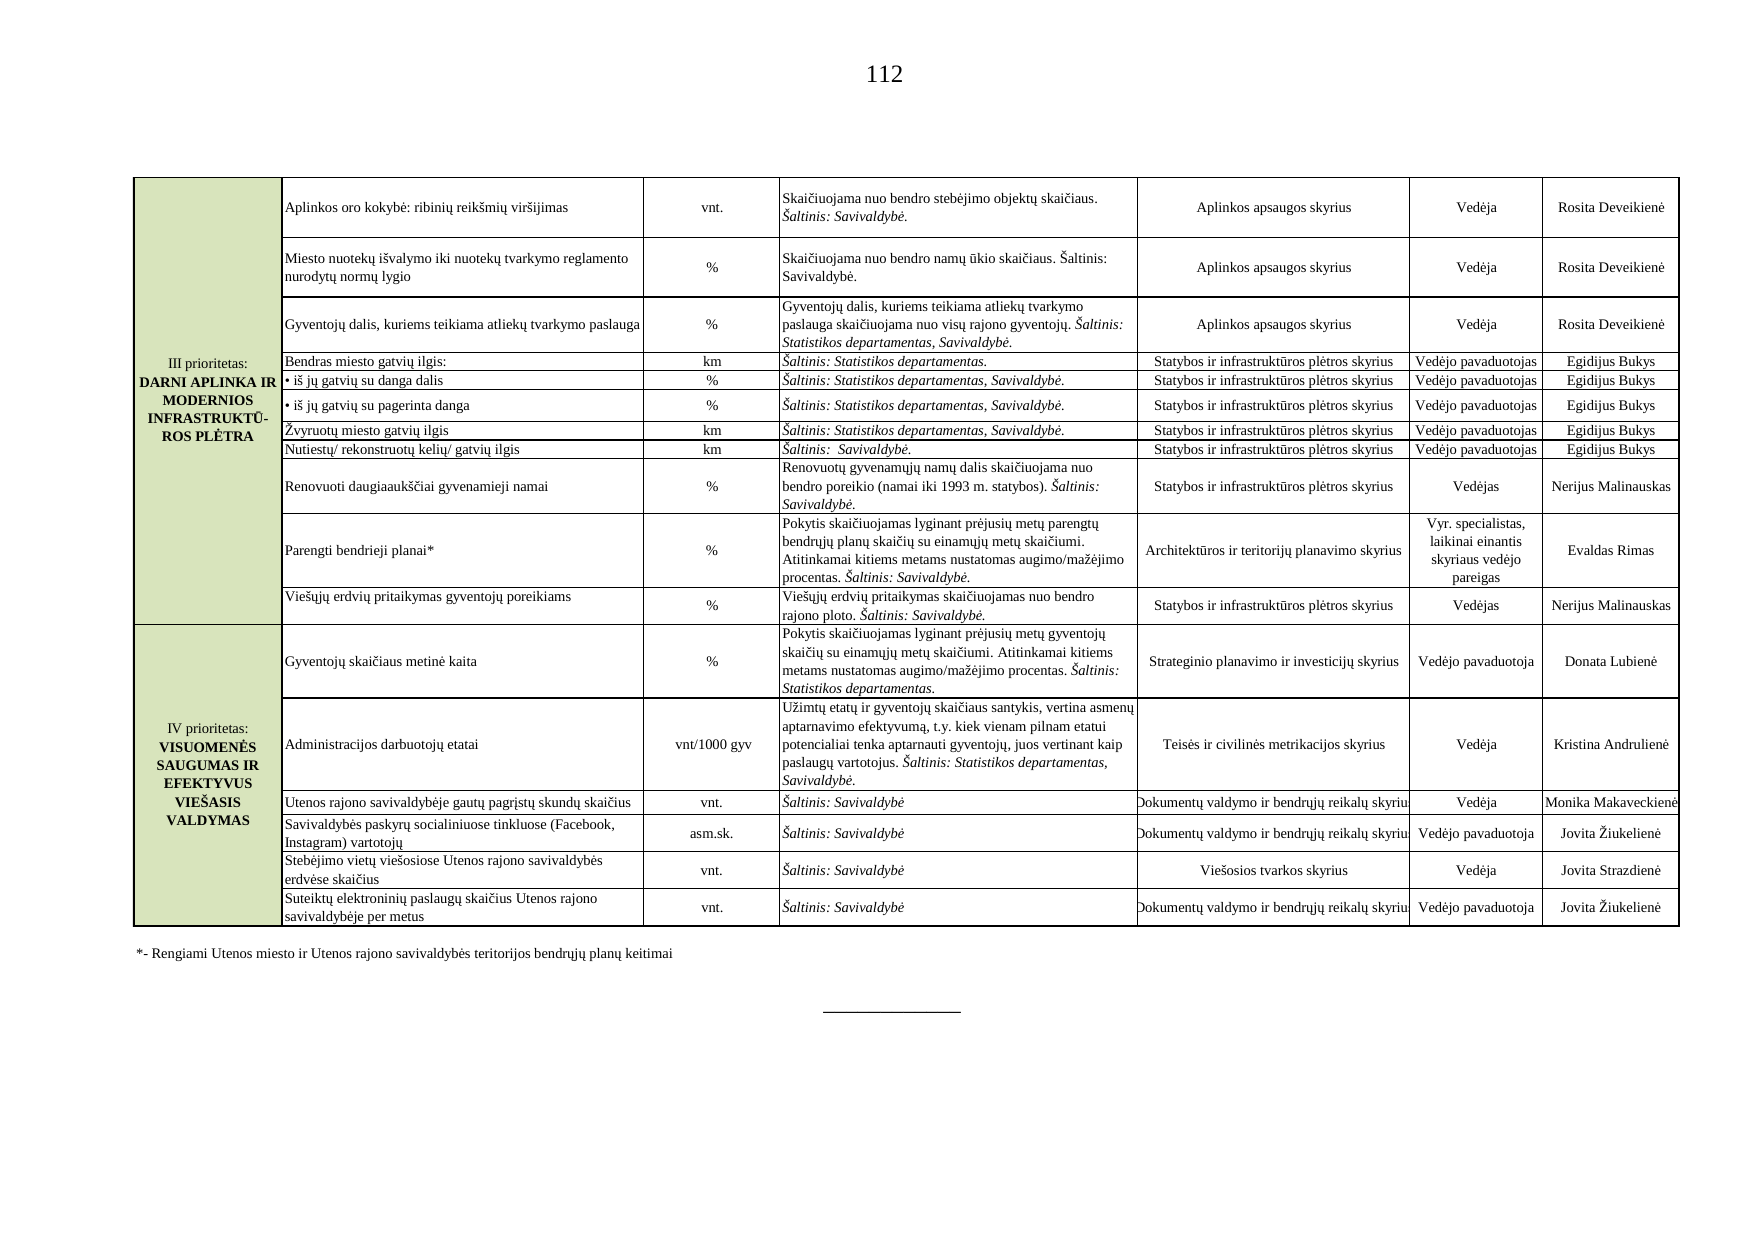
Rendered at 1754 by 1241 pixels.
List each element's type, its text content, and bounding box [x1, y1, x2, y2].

text ____________ [133, 989, 1651, 1016]
